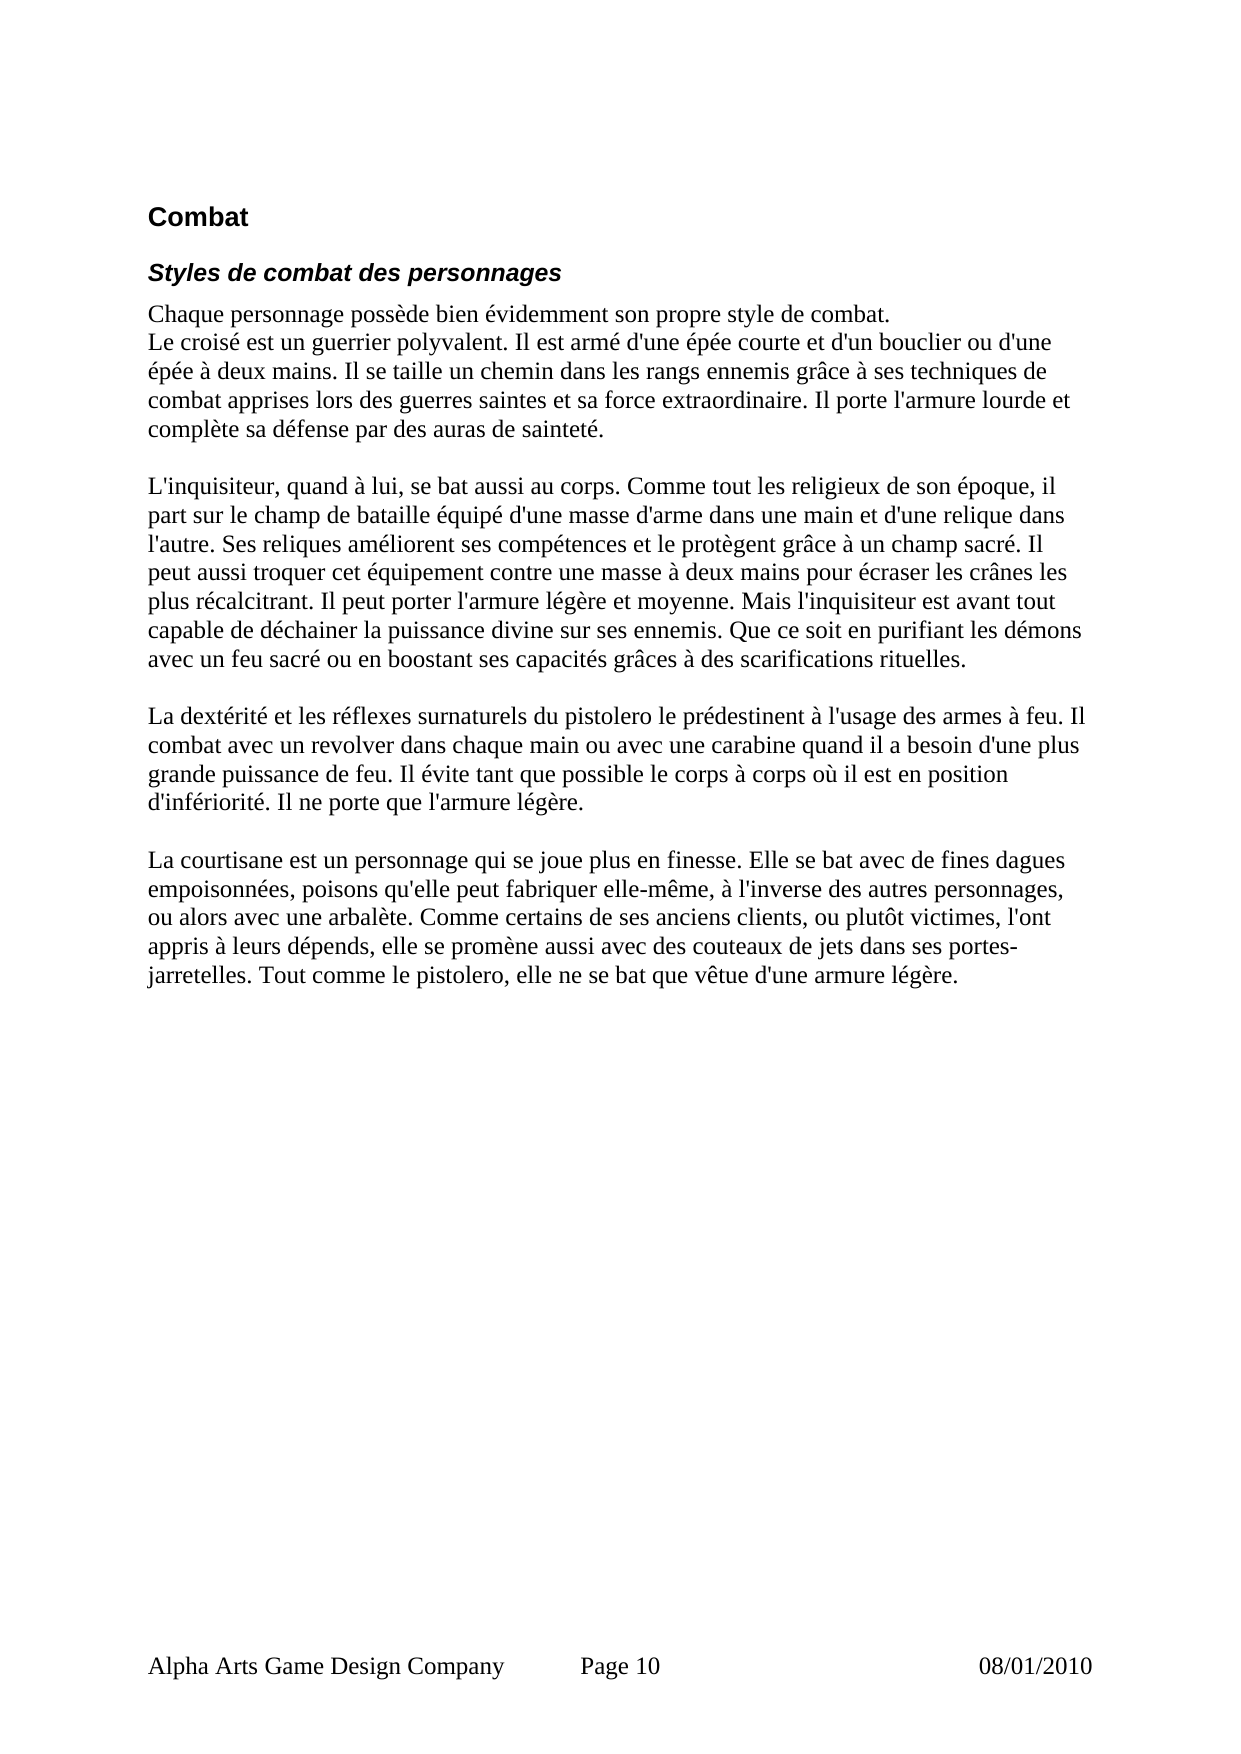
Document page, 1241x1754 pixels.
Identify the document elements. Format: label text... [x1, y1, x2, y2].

text Le croisé est un guerrier polyvalent. Il est armé d'une épée courte et d'un bouclier ou d'une épée à deux mains. Il se taille un chemin dans les rangs ennemis grâce à ses techniques de combat apprises lors des guerres saintes et sa force extraordinaire. Il porte l'armure lourde et complète sa défense par des auras de sainteté. [148, 327, 1092, 442]
text L'inquisiteur, quand à lui, se bat aussi au corps. Comme tout les religieux de son époque, il part sur le champ de bataille équipé d'une masse d'arme dans une main et d'une relique dans l'autre. Ses reliques améliorent ses compétences et le protègent grâce à un champ sacré. Il peut aussi troquer cet équipement contre une masse à deux mains pour écraser les crânes les plus récalcitrant. Il peut porter l'armure légère et moyenne. Mais l'inquisiteur est avant tout capable de déchainer la puissance divine sur ses ennemis. Que ce soit en purifiant les démons avec un feu sacré ou en boostant ses capacités grâces à des scarifications rituelles. [148, 471, 1092, 672]
subtitle Styles de combat des personnages [148, 258, 1092, 286]
text La dextérité et les réflexes surnaturels du pistolero le prédestinent à l'usage des armes à feu. Il combat avec un revolver dans chaque main ou avec une carabine quand il a besoin d'une plus grande puissance de feu. Il évite tant que possible le corps à corps où il est en position d'infériorité. Il ne porte que l'armure légère. [148, 701, 1092, 816]
subtitle Combat [148, 201, 1092, 233]
text La courtisane est un personnage qui se joue plus en finesse. Elle se bat avec de fines dagues empoisonnées, poisons qu'elle peut fabriquer elle-même, à l'inverse des autres personnages, ou alors avec une arbalète. Comme certains de ses anciens clients, ou plutôt victimes, l'ont appris à leurs dépends, elle se promène aussi avec des couteaux de jets dans ses portes-jarretelles. Tout comme le pistolero, elle ne se bat que vêtue d'une armure légère. [148, 845, 1092, 989]
text Chaque personnage possède bien évidemment son propre style de combat. [148, 299, 1092, 327]
